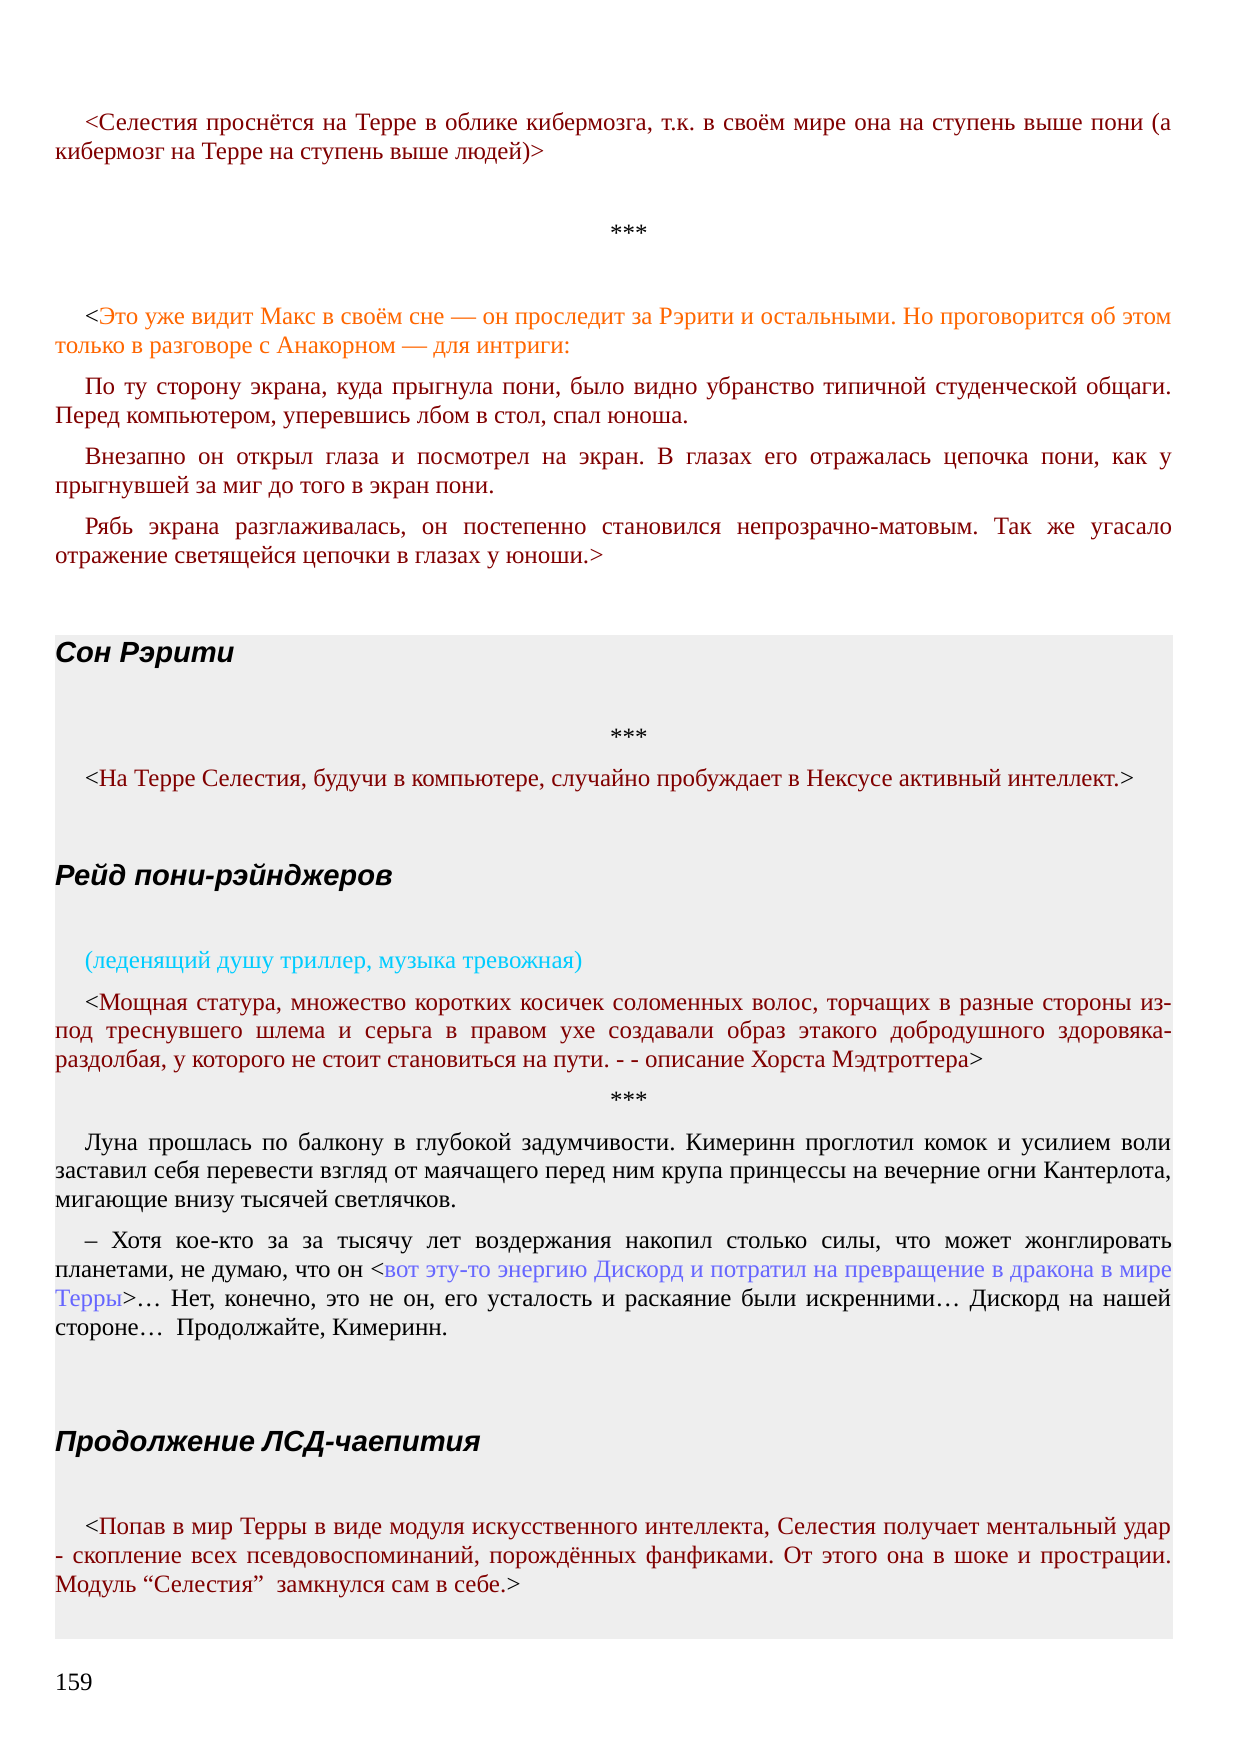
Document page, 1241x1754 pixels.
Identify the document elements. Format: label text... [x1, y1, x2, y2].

text <На Терре Селестия, будучи в компьютере, случайно пробуждает в Нексусе активный интеллект.> [55, 763, 1173, 792]
subtitle Сон Рэрити [55, 635, 1173, 668]
subtitle Продолжение ЛСД-чаепития [55, 1424, 1173, 1458]
text Луна прошлась по балкону в глубокой задумчивости. Кимеринн проглотил комок и усилием воли заставил себя перевести взгляд от маячащего перед ним крупа принцессы на вечерние огни Кантерлота, мигающие внизу тысячей светлячков. [55, 1127, 1173, 1213]
subtitle Рейд пони-рэйнджеров [55, 858, 1173, 892]
text Рябь экрана разглаживалась, он постепенно становился непрозрачно-матовым. Так же угасало отражение светящейся цепочки в глазах у юноши.> [55, 511, 1173, 568]
text По ту сторону экрана, куда прыгнула пони, было видно убранство типичной студенческой общаги. Перед компьютером, уперевшись лбом в стол, спал юноша. [55, 371, 1173, 428]
text <Мощная статура, множество коротких косичек соломенных волос, торчащих в разные стороны из-под треснувшего шлема и серьга в правом ухе создавали образ этакого добродушного здоровяка-раздолбая, у которого не стоит становиться на пути. - - описание Хорста Мэдтроттера> [55, 987, 1173, 1073]
text <Селестия проснётся на Терре в облике кибермозга, т.к. в своём мире она на ступень выше пони (а кибермозг на Терре на ступень выше людей)> [55, 107, 1173, 165]
text *** [55, 722, 1173, 751]
text *** [55, 218, 1173, 247]
text Внезапно он открыл глаза и посмотрел на экран. В глазах его отражалась цепочка пони, как у прыгнувшей за миг до того в экран пони. [55, 441, 1173, 498]
text <Попав в мир Терры в виде модуля искусственного интеллекта, Селестия получает ментальный удар - скопление всех псевдовоспоминаний, порождённых фанфиками. От этого она в шоке и прострации. Модуль “Селестия” замкнулся сам в себе.> [55, 1511, 1173, 1598]
text *** [55, 1086, 1173, 1114]
text <Это уже видит Макс в своём сне — он проследит за Рэрити и остальными. Но проговорится об этом только в разговоре с Анакорном — для интриги: [55, 301, 1173, 358]
text – Хотя кое-кто за за тысячу лет воздержания накопил столько силы, что может жонглировать планетами, не думаю, что он <вот эту-то энергию Дискорд и потратил на превращение в дракона в мире Терры>… Нет, конечно, это не он, его усталость и раскаяние были искренними… Дискорд на нашей стороне… Продолжайте, Кимеринн. [55, 1226, 1173, 1341]
text (леденящий душу триллер, музыка тревожная) [55, 946, 1173, 974]
